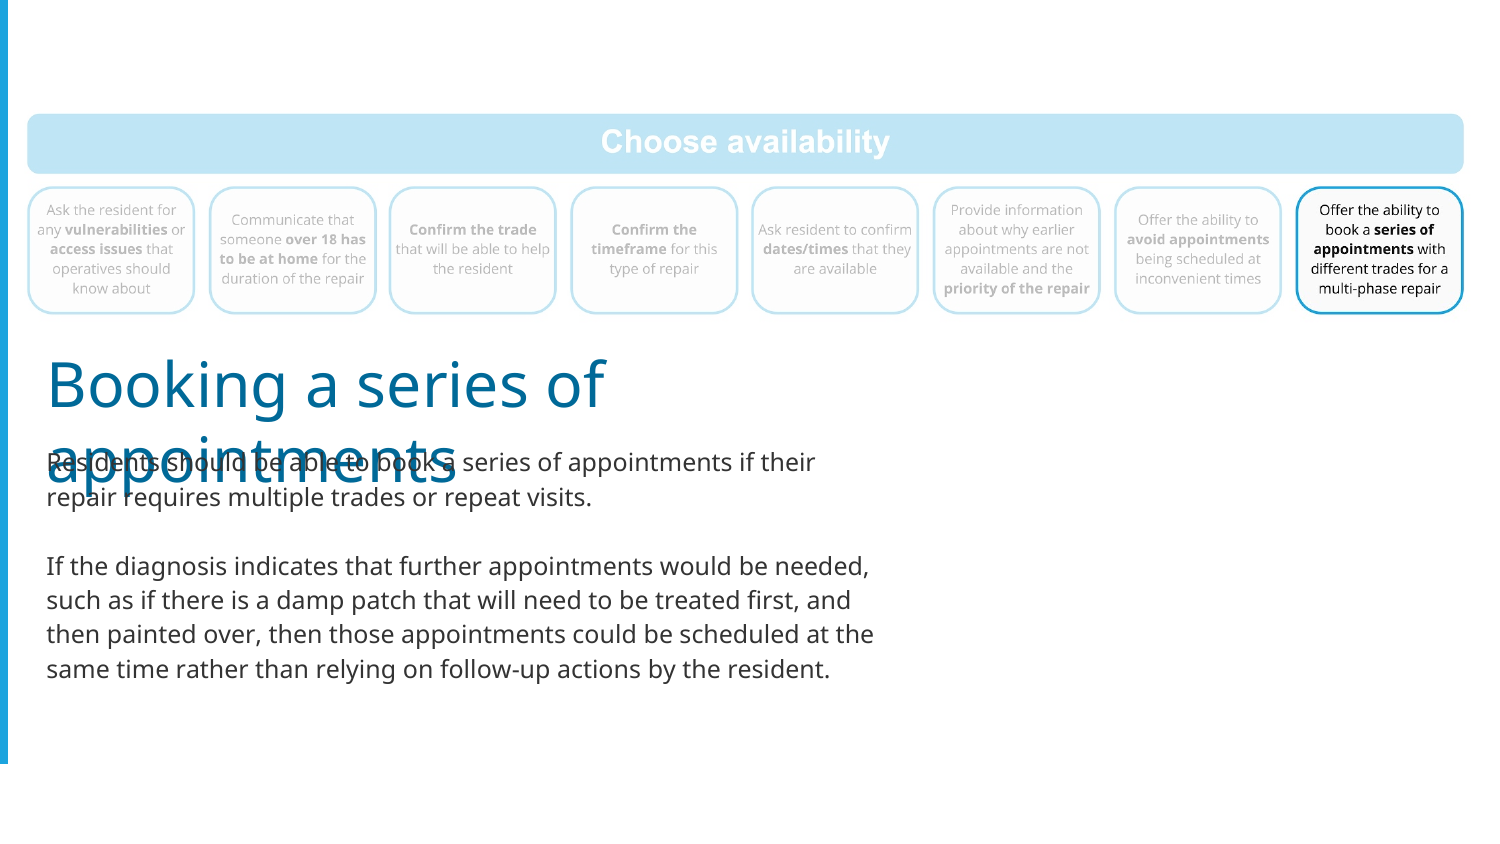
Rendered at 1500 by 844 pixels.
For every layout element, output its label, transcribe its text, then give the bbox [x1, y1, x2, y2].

text_box Residents should be able to book a series of appointments if their repair requires multiple trades or repeat visits. If the diagnosis indicates that further appointments would be needed, such as if there is a damp patch that will need to be treated first, and then painted over, then those appointments could be scheduled at the same time rather than relying on follow-up actions by the resident. [31, 427, 905, 693]
text_box [25, 107, 1475, 330]
text_box Booking a series of appointments [31, 330, 1037, 486]
picture [24, 14, 1475, 415]
picture [1037, 183, 1475, 415]
